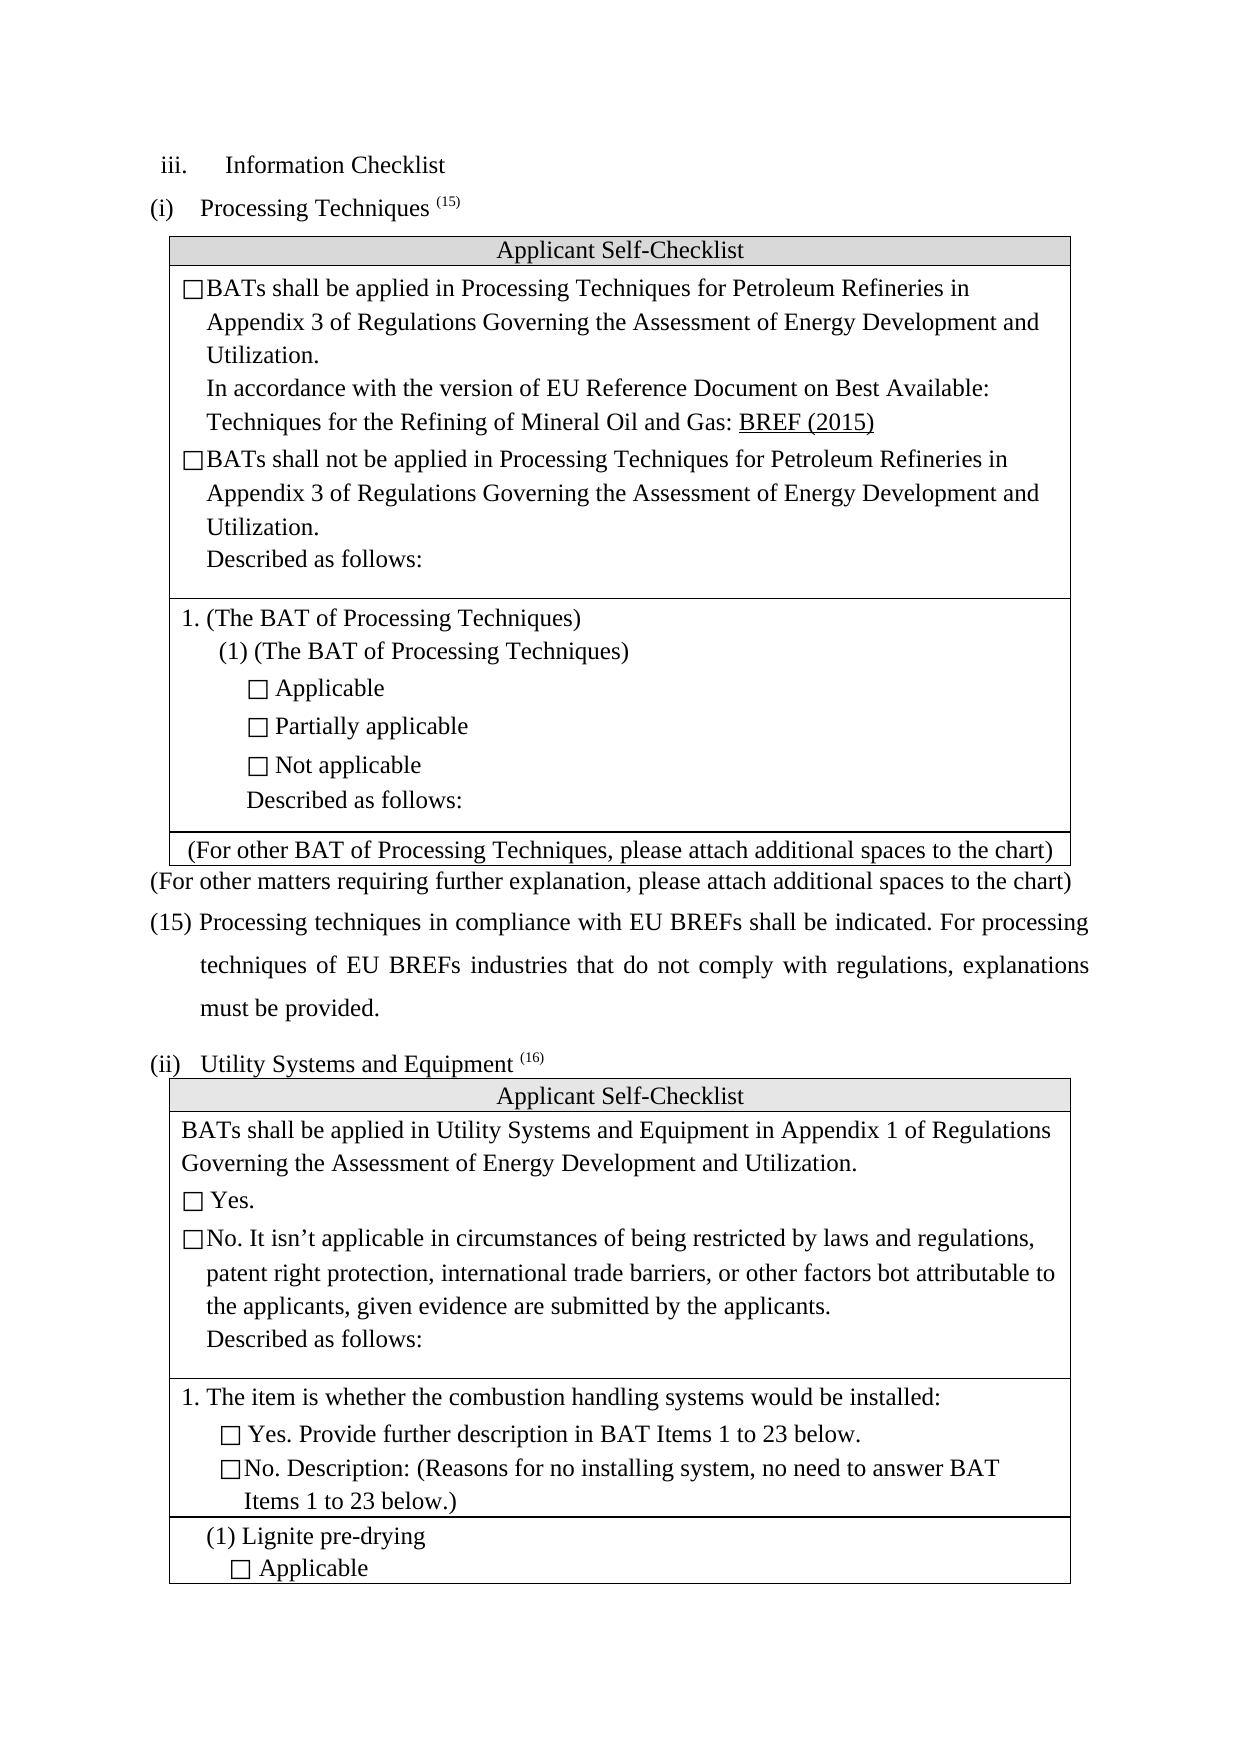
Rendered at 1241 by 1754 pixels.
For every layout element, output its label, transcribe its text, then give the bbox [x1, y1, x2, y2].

list Processing Techniques (15) [150, 193, 1117, 222]
table_header Applicant Self-Checklist [170, 1079, 1070, 1111]
table_cell (1) Lignite pre-drying □ Applicable [170, 1518, 1070, 1583]
list Information Checklist [160, 150, 1117, 178]
table_cell (For other BAT of Processing Techniques, please attach additional spaces to the chart) [170, 833, 1070, 865]
text (For other matters requiring further explanation, please attach additional spaces to the chart) [150, 866, 1117, 894]
table_header Applicant Self-Checklist [170, 237, 1070, 265]
table_cell BATs shall be applied in Utility Systems and Equipment in Appendix 1 of Regulations Governing the Assessment of Energy Development and Utilization. Yes. No. It isn’t applicable in circumstances of being restricted by laws and regulations, patent right protection, international trade barriers, or other factors bot attributable to the applicants, given evidence are submitted by the applicants. Described as follows: [170, 1112, 1070, 1378]
table_cell The item is whether the combustion handling systems would be installed: Yes. Provide further description in BAT Items 1 to 23 below. No. Description: (Reasons for no installing system, no need to answer BAT Items 1 to 23 below.) [170, 1379, 1070, 1516]
list Utility Systems and Equipment (16) [150, 1049, 1117, 1077]
table_cell (The BAT of Processing Techniques) (The BAT of Processing Techniques) Applicable Partially applicable Not applicable Described as follows: [170, 599, 1070, 831]
list Processing techniques in compliance with EU BREFs shall be indicated. For processing techniques of EU BREFs industries that do not comply with regulations, explanations must be provided. [150, 907, 1090, 1022]
table_cell BATs shall be applied in Processing Techniques for Petroleum Refineries in Appendix 3 of Regulations Governing the Assessment of Energy Development and Utilization. In accordance with the version of EU Reference Document on Best Available: Techniques for the Refining of Mineral Oil and Gas: BREF (2015) BATs shall not be applied in Processing Techniques for Petroleum Refineries in Appendix 3 of Regulations Governing the Assessment of Energy Development and Utilization. Described as follows: [170, 266, 1070, 598]
